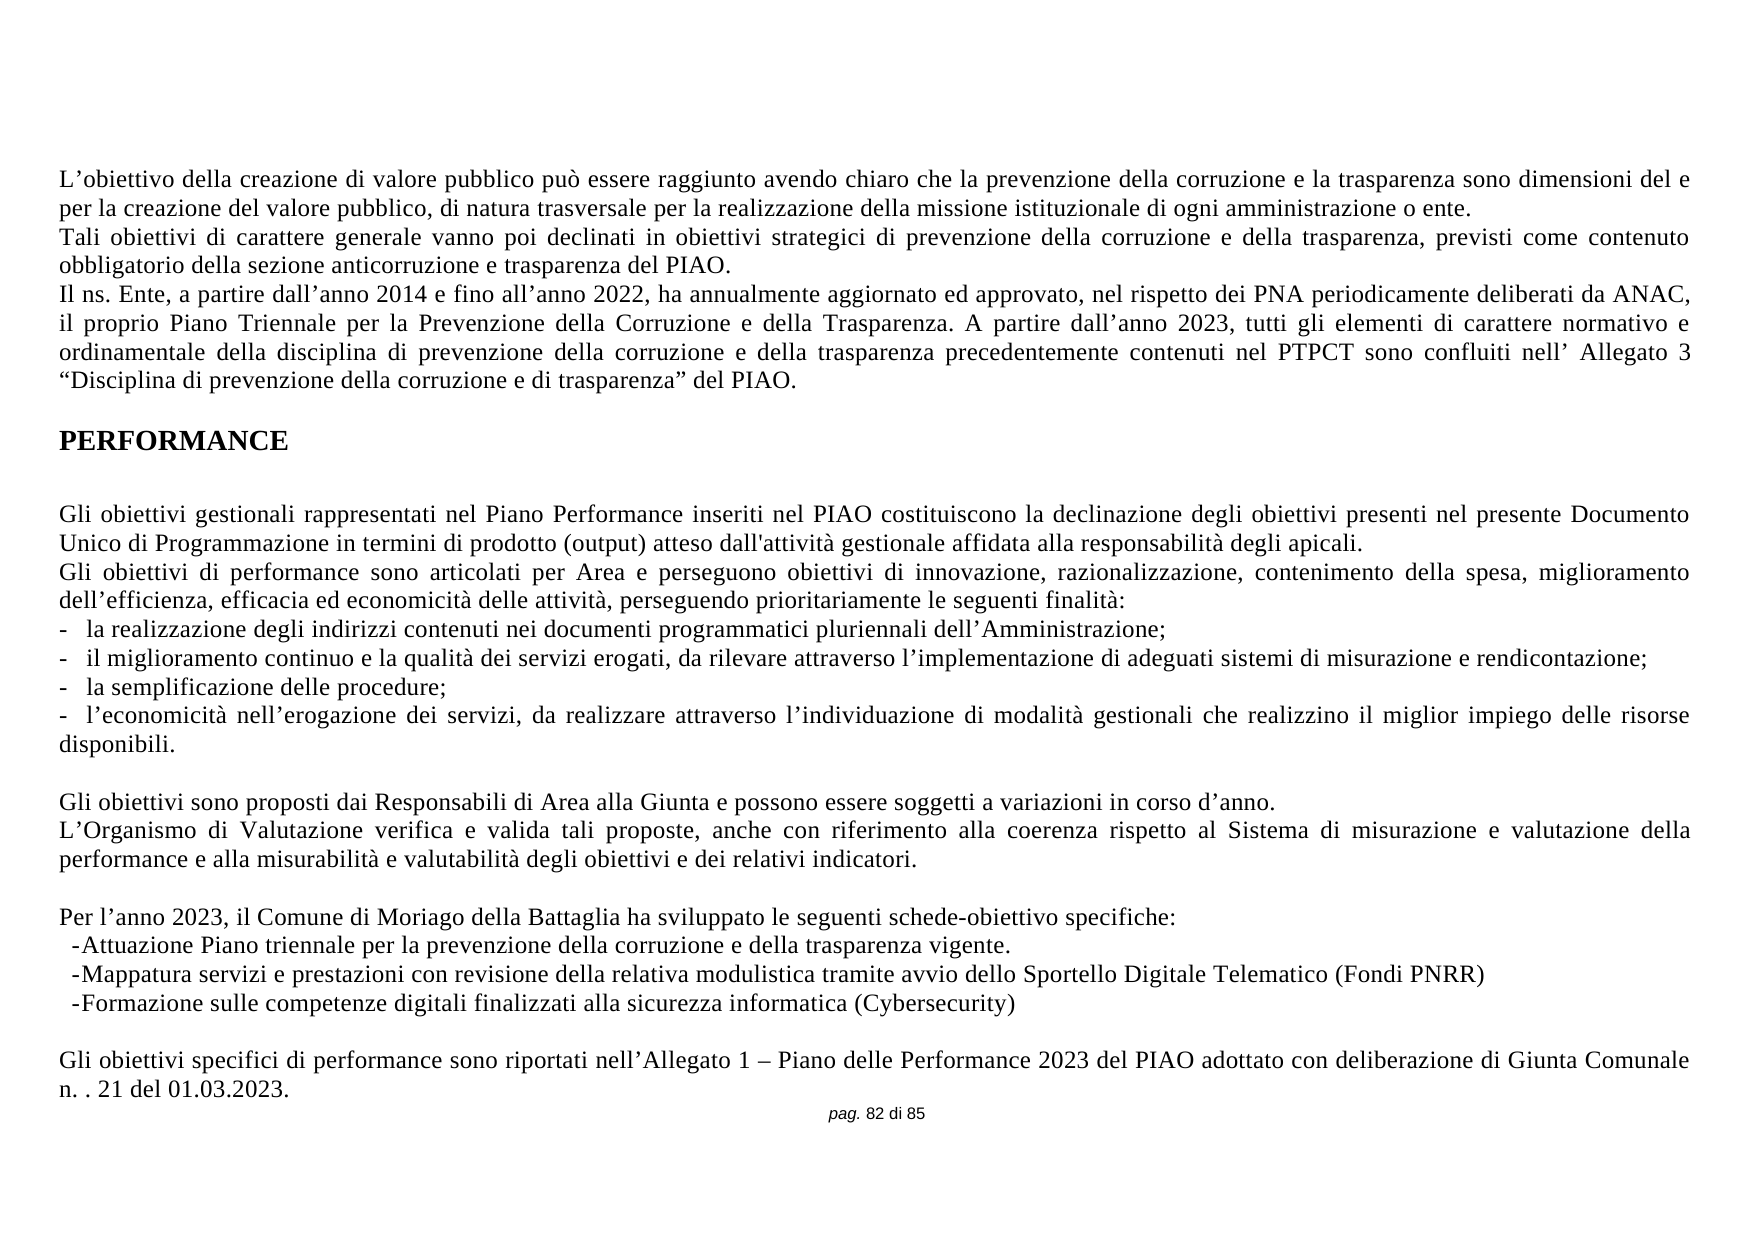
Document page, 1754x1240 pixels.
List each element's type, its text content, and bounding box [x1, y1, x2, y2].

list Formazione sulle competenze digitali finalizzati alla sicurezza informatica (Cybersecurity) [71, 988, 1695, 1017]
list il miglioramento continuo e la qualità dei servizi erogati, da rilevare attraverso l’implementazione di adeguati sistemi di misurazione e rendicontazione; [59, 643, 1695, 672]
list Attuazione Piano triennale per la prevenzione della corruzione e della trasparenza vigente. [71, 931, 1695, 959]
list la realizzazione degli indirizzi contenuti nei documenti programmatici pluriennali dell’Amministrazione; [59, 614, 1695, 643]
list Mappatura servizi e prestazioni con revisione della relativa modulistica tramite avvio dello Sportello Digitale Telematico (Fondi PNRR) [71, 959, 1695, 988]
text Per l’anno 2023, il Comune di Moriago della Battaglia ha sviluppato le seguenti schede-obiettivo specifiche: [59, 902, 1695, 931]
text Gli obiettivi gestionali rappresentati nel Piano Performance inseriti nel PIAO costituiscono la declinazione degli obiettivi presenti nel presente Documento Unico di Programmazione in termini di prodotto (output) atteso dall'attività gestionale affidata alla responsabilità degli apicali. [59, 499, 1695, 557]
text L’Organismo di Valutazione verifica e valida tali proposte, anche con riferimento alla coerenza rispetto al Sistema di misurazione e valutazione della performance e alla misurabilità e valutabilità degli obiettivi e dei relativi indicatori. [59, 816, 1695, 873]
text Gli obiettivi sono proposti dai Responsabili di Area alla Giunta e possono essere soggetti a variazioni in corso d’anno. [59, 787, 1695, 816]
list l’economicità nell’erogazione dei servizi, da realizzare attraverso l’individuazione di modalità gestionali che realizzino il miglior impiego delle risorse disponibili. [59, 701, 1695, 758]
text Tali obiettivi di carattere generale vanno poi declinati in obiettivi strategici di prevenzione della corruzione e della trasparenza, previsti come contenuto obbligatorio della sezione anticorruzione e trasparenza del PIAO. [59, 222, 1695, 279]
text Gli obiettivi specifici di performance sono riportati nell’Allegato 1 – Piano delle Performance 2023 del PIAO adottato con deliberazione di Giunta Comunale n. . 21 del 01.03.2023. [59, 1046, 1695, 1103]
list la semplificazione delle procedure; [59, 672, 1695, 701]
text Il ns. Ente, a partire dall’anno 2014 e fino all’anno 2022, ha annualmente aggiornato ed approvato, nel rispetto dei PNA periodicamente deliberati da ANAC, il proprio Piano Triennale per la Prevenzione della Corruzione e della Trasparenza. A partire dall’anno 2023, tutti gli elementi di carattere normativo e ordinamentale della disciplina di prevenzione della corruzione e della trasparenza precedentemente contenuti nel PTPCT sono confluiti nell’ Allegato 3 “Disciplina di prevenzione della corruzione e di trasparenza” del PIAO. [59, 279, 1695, 394]
text Gli obiettivi di performance sono articolati per Area e perseguono obiettivi di innovazione, razionalizzazione, contenimento della spesa, miglioramento dell’efficienza, efficacia ed economicità delle attività, perseguendo prioritariamente le seguenti finalità: [59, 557, 1695, 614]
text L’obiettivo della creazione di valore pubblico può essere raggiunto avendo chiaro che la prevenzione della corruzione e la trasparenza sono dimensioni del e per la creazione del valore pubblico, di natura trasversale per la realizzazione della missione istituzionale di ogni amministrazione o ente. [59, 164, 1695, 222]
text PERFORMANCE [59, 423, 1695, 457]
